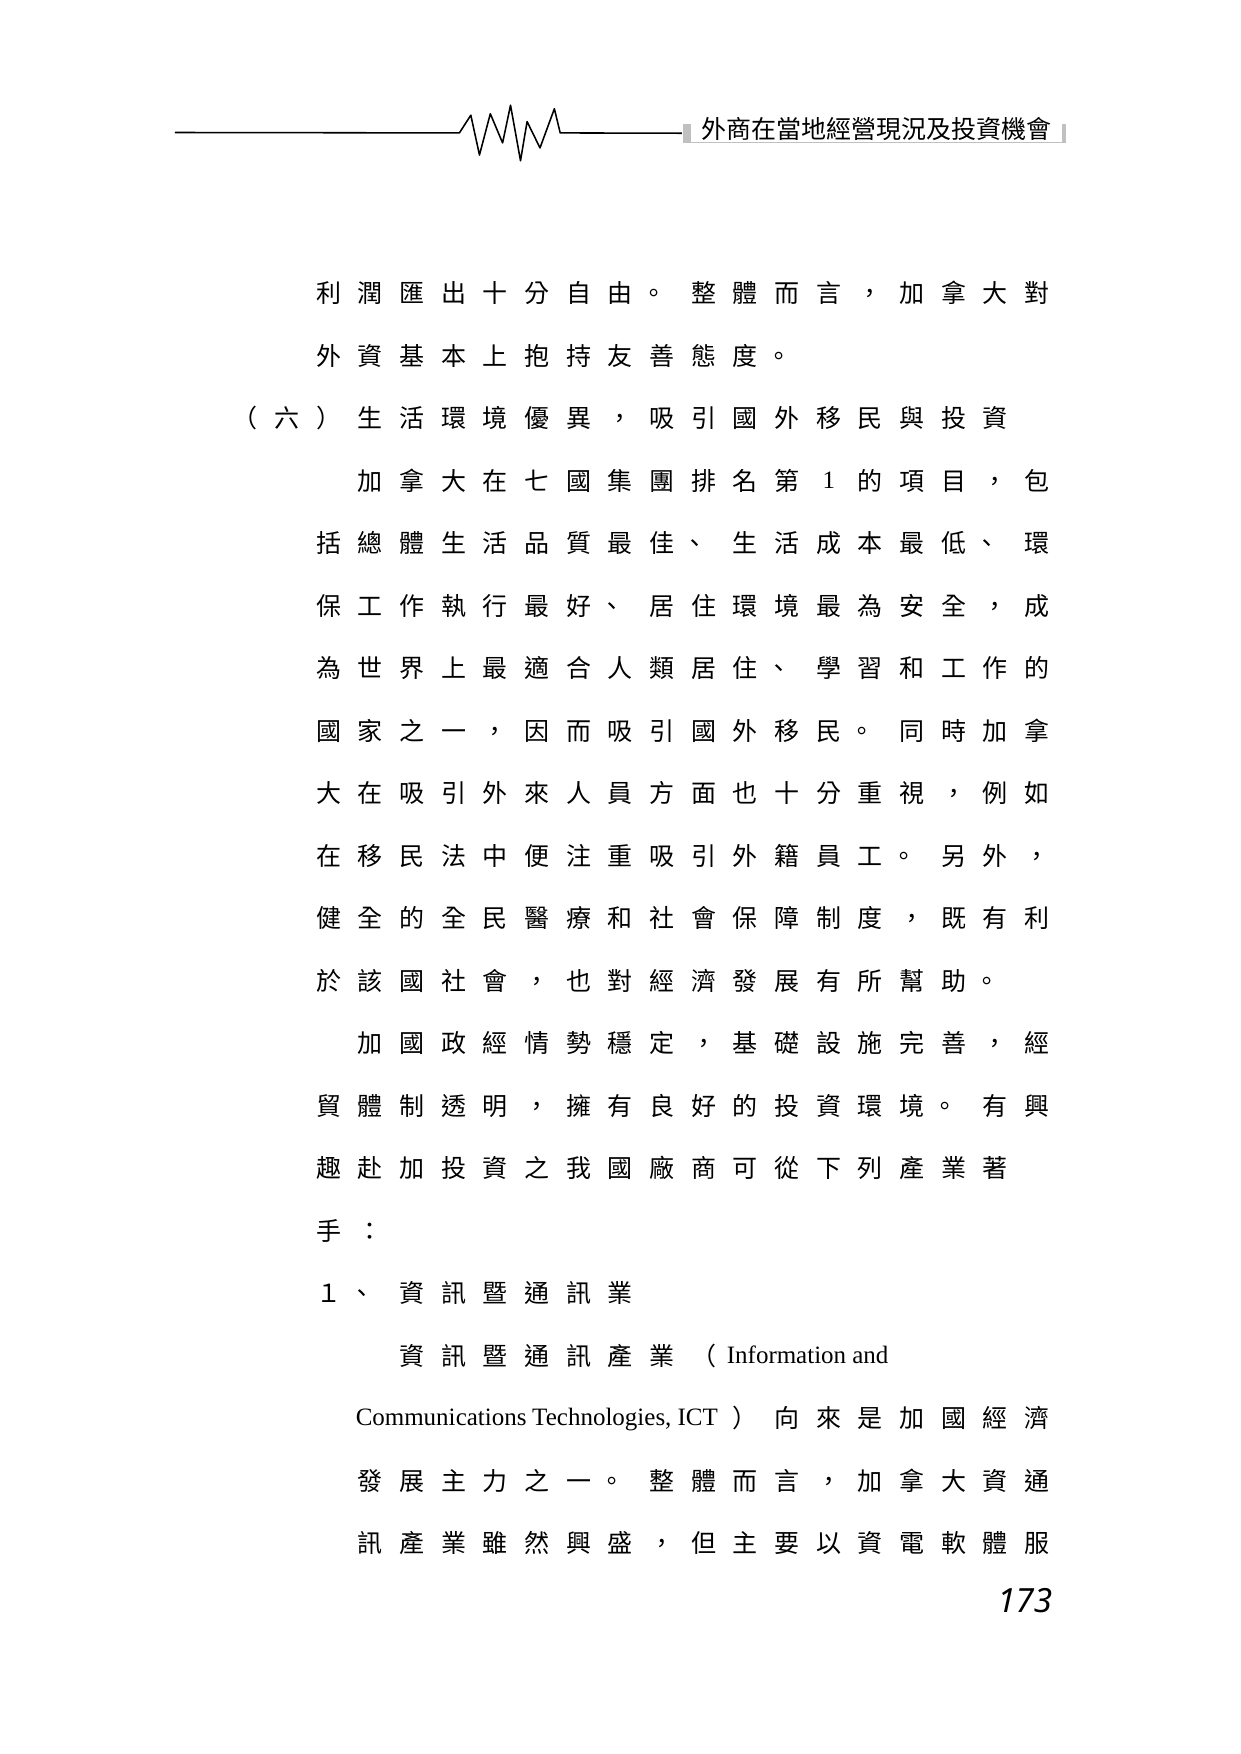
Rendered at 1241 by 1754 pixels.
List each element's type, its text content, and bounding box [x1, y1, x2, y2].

text 利潤匯出十分自由。整體而言，加拿大對外資基本上抱持友善態度。 [281, 250, 1058, 375]
text 加拿大在七國集團排名第1的項目，包括總體生活品質最佳、生活成本最低、環保工作執行最好、居住環境最為安全，成為世界上最適合人類居住、學習和工作的國家之一，因而吸引國外移民。同時加拿大在吸引外來人員方面也十分重視，例如在移民法中便注重吸引外籍員工。另外，健全的全民醫療和社會保障制度，既有利於該國社會，也對經濟發展有所幫助。 [281, 438, 1058, 1000]
text 加國政經情勢穩定，基礎設施完善，經貿體制透明，擁有良好的投資環境。有興趣赴加投資之我國廠商可從下列產業著手： [281, 1000, 1058, 1250]
text １、資訊暨通訊業 [281, 1250, 1058, 1313]
text 資訊暨通訊產業（Information and Communications Technologies, ICT）向來是加國經濟發展主力之一。整體而言，加拿大資通訊產業雖然興盛，但主要以資電軟體服 [330, 1313, 1058, 1563]
text （六）生活環境優異，吸引國外移民與投資 [207, 375, 1058, 438]
